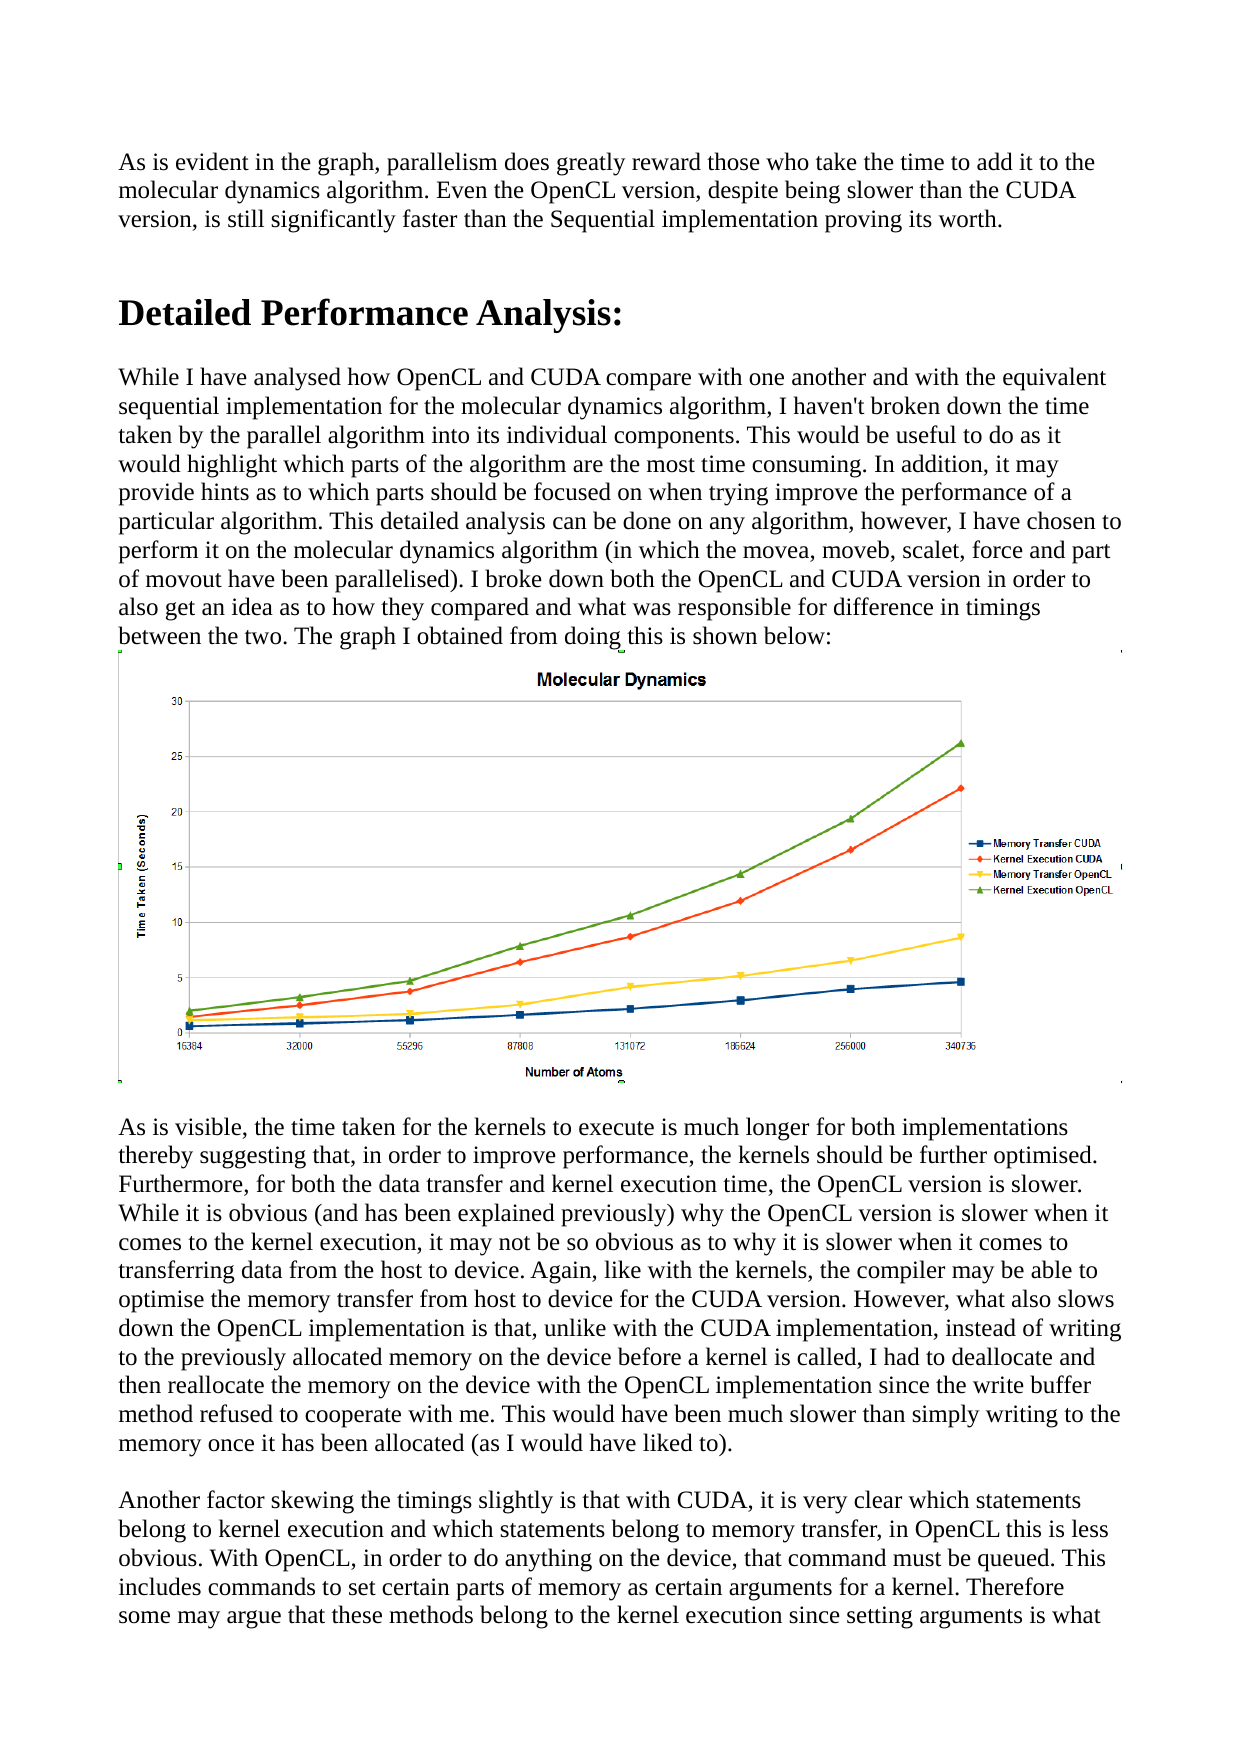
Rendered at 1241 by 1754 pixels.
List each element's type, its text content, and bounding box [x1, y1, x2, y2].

text As is evident in the graph, parallelism does greatly reward those who take the time to add it to the molecular dynamics algorithm. Even the OpenCL version, despite being slower than the CUDA version, is still significantly faster than the Sequential implementation proving its worth. [118, 147, 1122, 233]
text As is visible, the time taken for the kernels to execute is much longer for both implementations thereby suggesting that, in order to improve performance, the kernels should be further optimised. Furthermore, for both the data transfer and kernel execution time, the OpenCL version is slower. While it is obvious (and has been explained previously) why the OpenCL version is slower when it comes to the kernel execution, it may not be so obvious as to why it is slower when it comes to transferring data from the host to device. Again, like with the kernels, the compiler may be able to optimise the memory transfer from host to device for the CUDA version. However, what also slows down the OpenCL implementation is that, unlike with the CUDA implementation, instead of writing to the previously allocated memory on the device before a kernel is called, I had to deallocate and then reallocate the memory on the device with the OpenCL implementation since the write buffer method refused to cooperate with me. This would have been much slower than simply writing to the memory once it has been allocated (as I would have liked to). [118, 1112, 1122, 1457]
text Another factor skewing the timings slightly is that with CUDA, it is very clear which statements belong to kernel execution and which statements belong to memory transfer, in OpenCL this is less obvious. With OpenCL, in order to do anything on the device, that command must be queued. This includes commands to set certain parts of memory as certain arguments for a kernel. Therefore some may argue that these methods belong to the kernel execution since setting arguments is what [118, 1485, 1122, 1629]
picture [118, 650, 1123, 1083]
text While I have analysed how OpenCL and CUDA compare with one another and with the equivalent sequential implementation for the molecular dynamics algorithm, I haven't broken down the time taken by the parallel algorithm into its individual components. This would be useful to do as it would highlight which parts of the algorithm are the most time consuming. In addition, it may provide hints as to which parts should be focused on when trying improve the performance of a particular algorithm. This detailed analysis can be done on any algorithm, however, I have chosen to perform it on the molecular dynamics algorithm (in which the movea, moveb, scalet, force and part of movout have been parallelised). I broke down both the OpenCL and CUDA version in order to also get an idea as to how they compared and what was responsible for difference in timings between the two. The graph I obtained from doing this is shown below: [118, 362, 1122, 650]
text Detailed Performance Analysis: [118, 291, 1122, 334]
